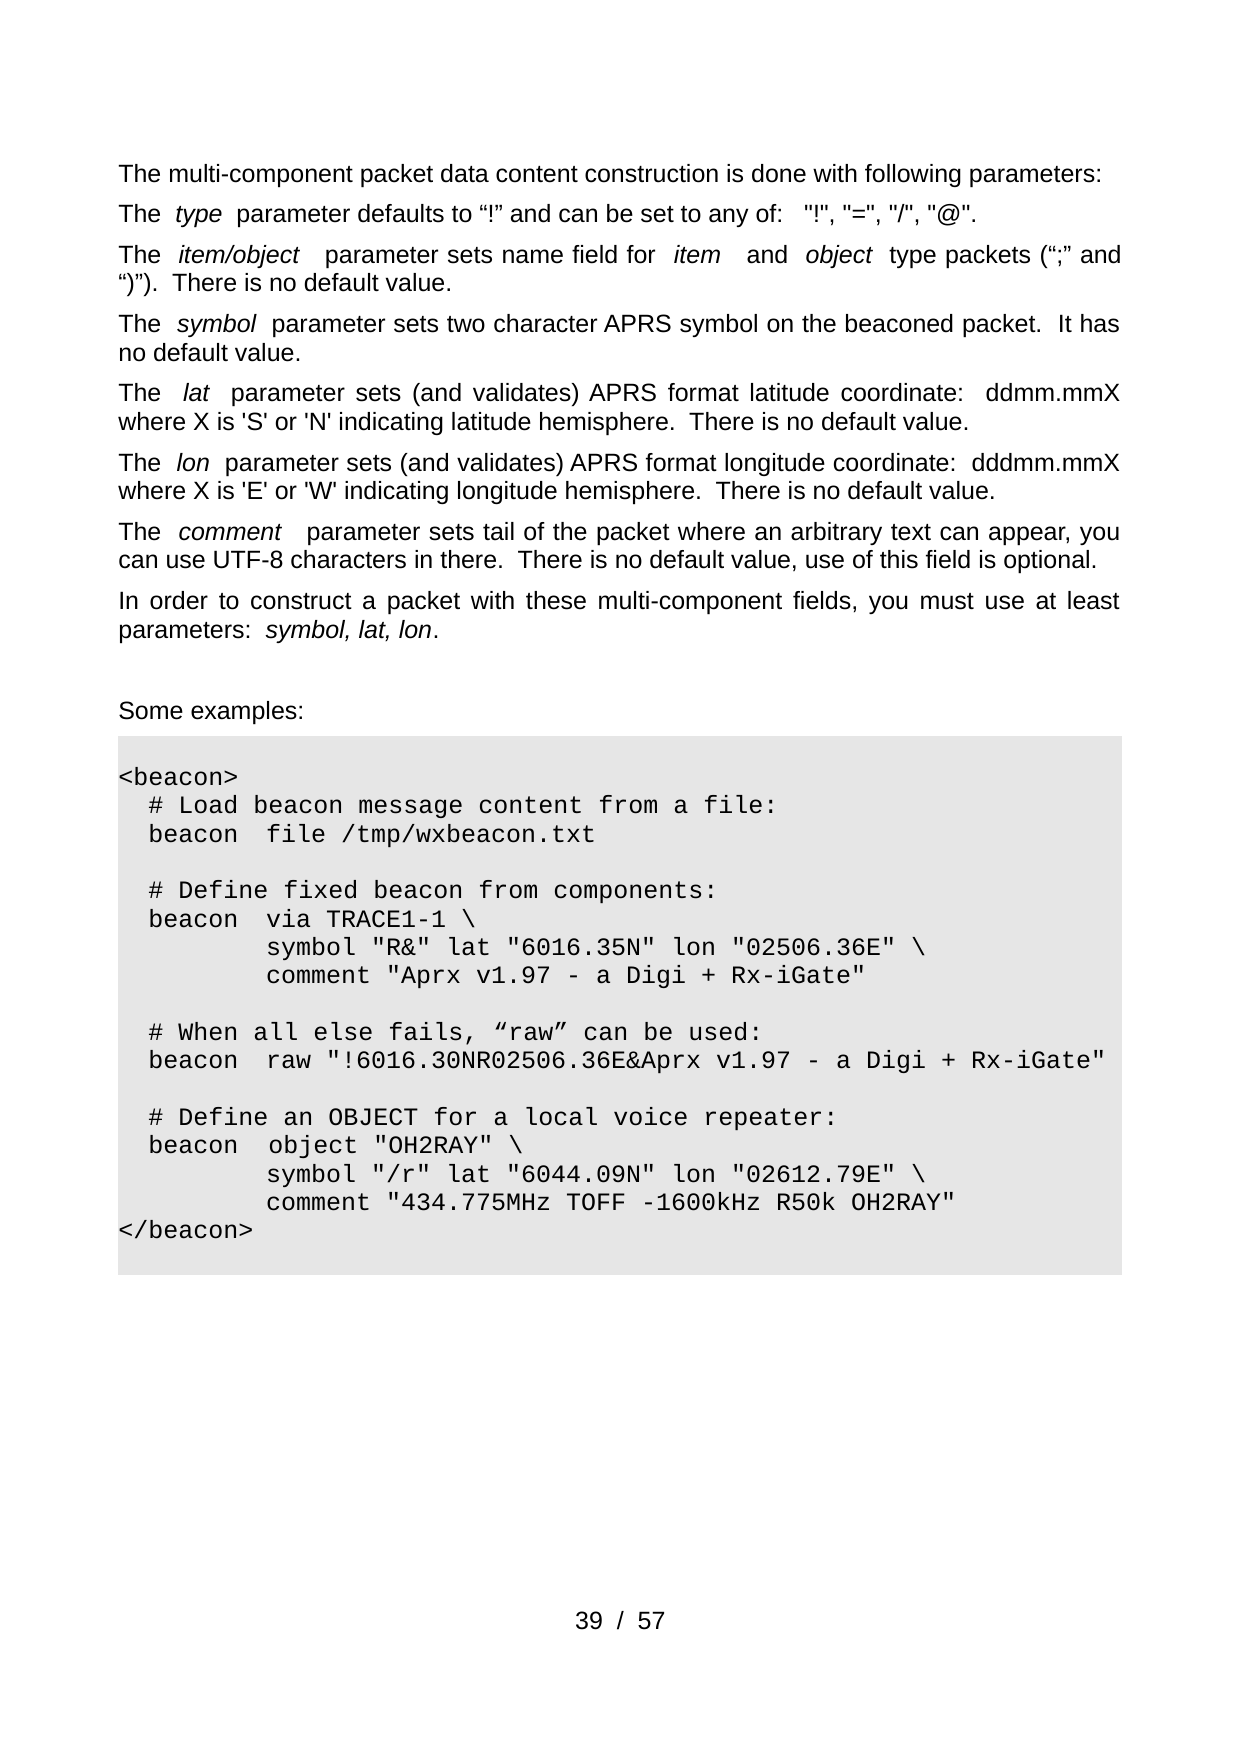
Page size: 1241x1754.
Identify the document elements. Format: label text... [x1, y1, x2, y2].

text The type parameter defaults to “!” and can be set to any of: "!", "=", "/", "@". [118, 199, 1122, 228]
text Some examples: [118, 696, 1122, 724]
text beacon file /tmp/wxbeacon.txt [118, 821, 1122, 850]
text </beacon> [118, 1218, 1122, 1246]
text The item/object parameter sets name field for item and object type packets (“;” and “)”). There is no default value. [118, 240, 1122, 297]
text beacon via TRACE1-1 \ [118, 906, 1122, 935]
text # Define an OBJECT for a local voice repeater: [118, 1105, 1122, 1133]
text symbol "R&" lat "6016.35N" lon "02506.36E" \ [118, 935, 1122, 963]
text The symbol parameter sets two character APRS symbol on the beaconed packet. It has no default value. [118, 309, 1122, 366]
text # When all else fails, “raw” can be used: [118, 1020, 1122, 1048]
text The lat parameter sets (and validates) APRS format latitude coordinate: ddmm.mmX where X is 'S' or 'N' indicating latitude hemisphere. There is no default value. [118, 378, 1122, 436]
text The multi-component packet data content construction is done with following parameters: [118, 159, 1122, 187]
text The comment parameter sets tail of the packet where an arbitrary text can appear, you can use UTF-8 characters in there. There is no default value, use of this field is optional. [118, 517, 1122, 574]
text beacon raw "!6016.30NR02506.36E&Aprx v1.97 - a Digi + Rx-iGate" [118, 1048, 1122, 1076]
text comment "Aprx v1.97 - a Digi + Rx-iGate" [118, 963, 1122, 991]
text comment "434.775MHz TOFF -1600kHz R50k OH2RAY" [118, 1190, 1122, 1218]
text beacon object "OH2RAY" \ [118, 1133, 1122, 1161]
text In order to construct a packet with these multi-component fields, you must use at least parameters: symbol, lat, lon. [118, 586, 1122, 643]
text # Load beacon message content from a file: [118, 793, 1122, 821]
text The lon parameter sets (and validates) APRS format longitude coordinate: dddmm.mmX where X is 'E' or 'W' indicating longitude hemisphere. There is no default value. [118, 447, 1122, 505]
text # Define fixed beacon from components: [118, 878, 1122, 906]
text <beacon> [118, 765, 1122, 793]
text symbol "/r" lat "6044.09N" lon "02612.79E" \ [118, 1161, 1122, 1190]
